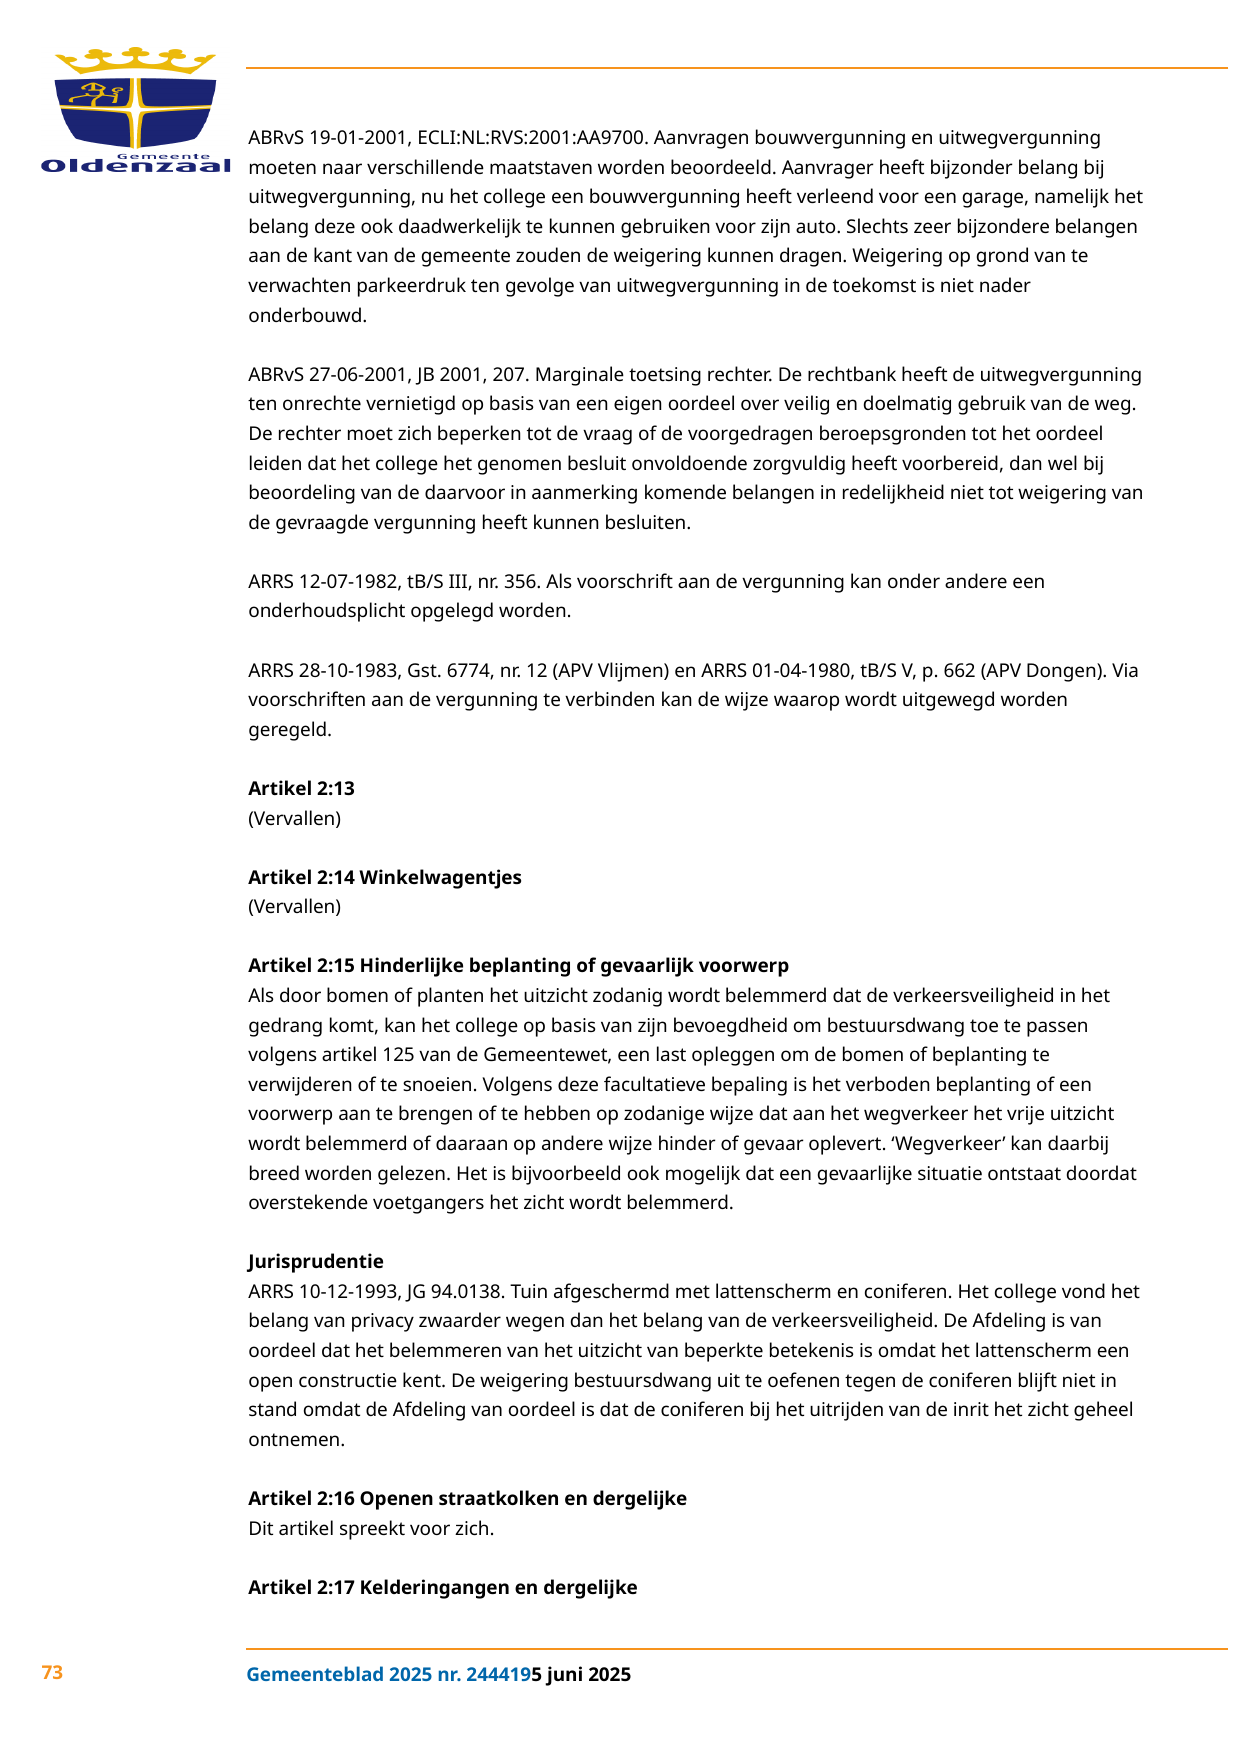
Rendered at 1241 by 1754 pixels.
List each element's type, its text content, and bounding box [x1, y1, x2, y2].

text (Vervallen) [248, 805, 1152, 831]
picture [41, 47, 231, 172]
text Jurisprudentie [248, 1248, 1152, 1274]
text Als door bomen of planten het uitzicht zodanig wordt belemmerd dat de verkeersveiligheid in het gedrang komt, kan het college op basis van zijn bevoegdheid om bestuursdwang toe te passen volgens artikel 125 van de Gemeentewet, een last opleggen om de bomen of beplanting te verwijderen of te snoeien. Volgens deze facultatieve bepaling is het verboden beplanting of een voorwerp aan te brengen of te hebben op zodanige wijze dat aan het wegverkeer het vrije uitzicht wordt belemmerd of daaraan op andere wijze hinder of gevaar oplevert. ‘Wegverkeer’ kan daarbij breed worden gelezen. Het is bijvoorbeeld ook mogelijk dat een gevaarlijke situatie ontstaat doordat overstekende voetgangers het zicht wordt belemmerd. [248, 982, 1152, 1215]
text Artikel 2:14 Winkelwagentjes [248, 864, 1152, 890]
text ARRS 10-12-1993, JG 94.0138. Tuin afgeschermd met lattenscherm en coniferen. Het college vond het belang van privacy zwaarder wegen dan het belang van de verkeersveiligheid. De Afdeling is van oordeel dat het belemmeren van het uitzicht van beperkte betekenis is omdat het lattenscherm een open constructie kent. De weigering bestuursdwang uit te oefenen tegen de coniferen blijft niet in stand omdat de Afdeling van oordeel is dat de coniferen bij het uitrijden van de inrit het zicht geheel ontnemen. [248, 1278, 1152, 1452]
text ABRvS 27-06-2001, JB 2001, 207. Marginale toetsing rechter. De rechtbank heeft de uitwegvergunning ten onrechte vernietigd op basis van een eigen oordeel over veilig en doelmatig gebruik van de weg. De rechter moet zich beperken tot de vraag of de voorgedragen beroepsgronden tot het oordeel leiden dat het college het genomen besluit onvoldoende zorgvuldig heeft voorbereid, dan wel bij beoordeling van de daarvoor in aanmerking komende belangen in redelijkheid niet tot weigering van de gevraagde vergunning heeft kunnen besluiten. [248, 361, 1152, 535]
text ARRS 12-07-1982, tB/S III, nr. 356. Als voorschrift aan de vergunning kan onder andere een onderhoudsplicht opgelegd worden. [248, 568, 1152, 623]
text Artikel 2:13 [248, 775, 1152, 801]
text (Vervallen) [248, 893, 1152, 919]
text Artikel 2:16 Openen straatkolken en dergelijke [248, 1485, 1152, 1511]
text Dit artikel spreekt voor zich. [248, 1515, 1152, 1541]
text ABRvS 19-01-2001, ECLI:NL:RVS:2001:AA9700. Aanvragen bouwvergunning en uitwegvergunning moeten naar verschillende maatstaven worden beoordeeld. Aanvrager heeft bijzonder belang bij uitwegvergunning, nu het college een bouwvergunning heeft verleend voor een garage, namelijk het belang deze ook daadwerkelijk te kunnen gebruiken voor zijn auto. Slechts zeer bijzondere belangen aan de kant van de gemeente zouden de weigering kunnen dragen. Weigering op grond van te verwachten parkeerdruk ten gevolge van uitwegvergunning in de toekomst is niet nader onderbouwd. [248, 124, 1152, 328]
text Artikel 2:17 Kelderingangen en dergelijke [248, 1574, 1152, 1600]
text Artikel 2:15 Hinderlijke beplanting of gevaarlijk voorwerp [248, 953, 1152, 978]
text ARRS 28-10-1983, Gst. 6774, nr. 12 (APV Vlijmen) en ARRS 01-04-1980, tB/S V, p. 662 (APV Dongen). Via voorschriften aan de vergunning te verbinden kan de wijze waarop wordt uitgewegd worden geregeld. [248, 657, 1152, 742]
